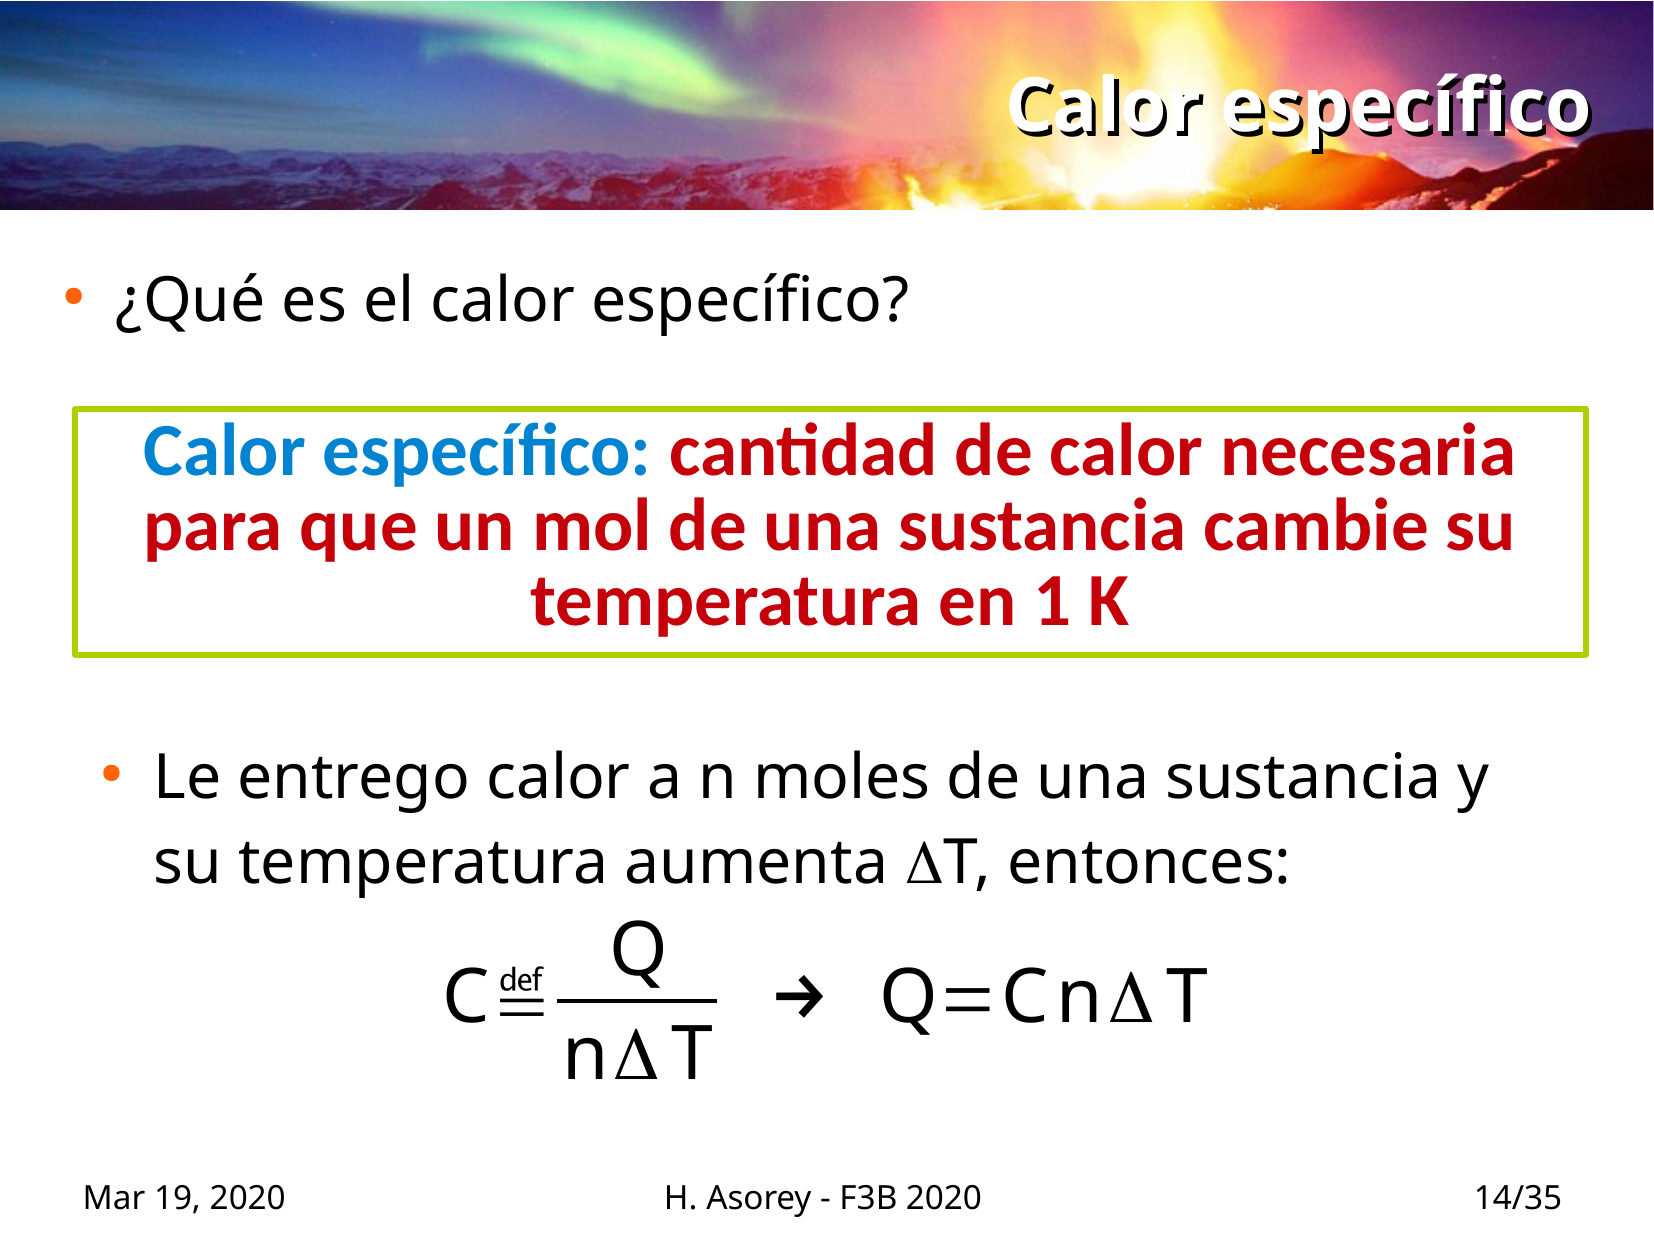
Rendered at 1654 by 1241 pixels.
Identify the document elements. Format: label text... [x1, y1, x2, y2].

picture [0, 1, 1654, 210]
list Le entrego calor a n moles de una sustancia y su temperatura aumenta DT, entonces: [82, 732, 1571, 1162]
list ¿Qué es el calor específico? [45, 255, 1606, 1156]
title Calor específico [45, 15, 1606, 191]
text_box Calor específico: cantidad de calor necesaria para que un mol de una sustancia cambie su temperatura en 1 K [75, 408, 1586, 655]
chart [436, 903, 1216, 1098]
